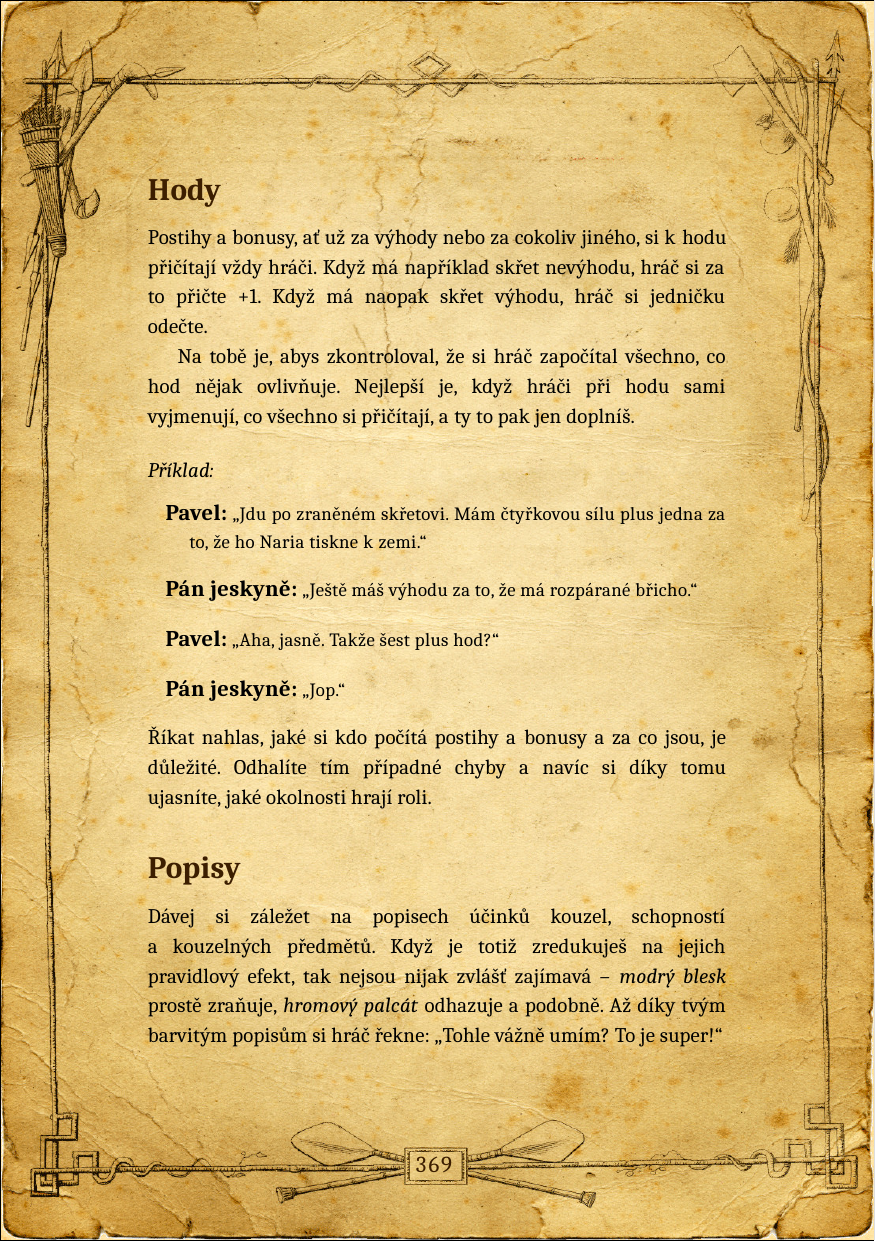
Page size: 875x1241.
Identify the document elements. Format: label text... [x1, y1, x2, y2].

text Dávej si záležet na popisech účinků kouzel, schopností a⁠ kouzelných předmětů. Když je totiž zredukuješ na jejich pravidlový efekt, tak nejsou nijak zvlášť zajímavá – modrý blesk prostě zraňuje, hromový palcát odhazuje a⁠ podobně. Až díky tvým barvitým popisům si hráč řekne: „Tohle vážně umím? To je super!“ [148, 904, 726, 1048]
picture [1, 1, 874, 1240]
text Pán jeskyně: „Jop.“ [165, 676, 726, 702]
subtitle Popisy [148, 851, 726, 887]
subtitle Hody [148, 172, 726, 208]
text Pavel: „Jdu po zraněném skřetovi. Mám čtyřkovou sílu plus jedna za to, že ho Naria tiskne k⁠ zemi.“ [165, 500, 726, 553]
text Říkat nahlas, jaké si kdo počítá postihy a⁠ bonusy a⁠ za co jsou, je důležité. Odhalíte tím případné chyby a⁠ navíc si díky tomu ujasníte, jaké okolnosti hrají roli. [148, 726, 726, 809]
text Pavel: „Aha, jasně. Takže šest plus hod?“ [165, 626, 726, 652]
text Příklad: [148, 458, 726, 482]
text Pán jeskyně: „Ještě máš výhodu za to, že má rozpárané břicho.“ [165, 576, 726, 602]
text Postihy a⁠ bonusy, ať už za výhody nebo za cokoliv jiného, si k⁠ hodu přičítají vždy hráči. Když má například skřet nevýhodu, hráč si za to přičte +1. Když má naopak skřet výhodu, hráč si jedničku odečte. Na tobě je, abys zkontroloval, že si hráč započítal všechno, co hod nějak ovlivňuje. Nejlepší je, když hráči při hodu sami vyjmenují, co všechno si přičítají, a⁠ ty to pak jen doplníš. [148, 225, 726, 429]
